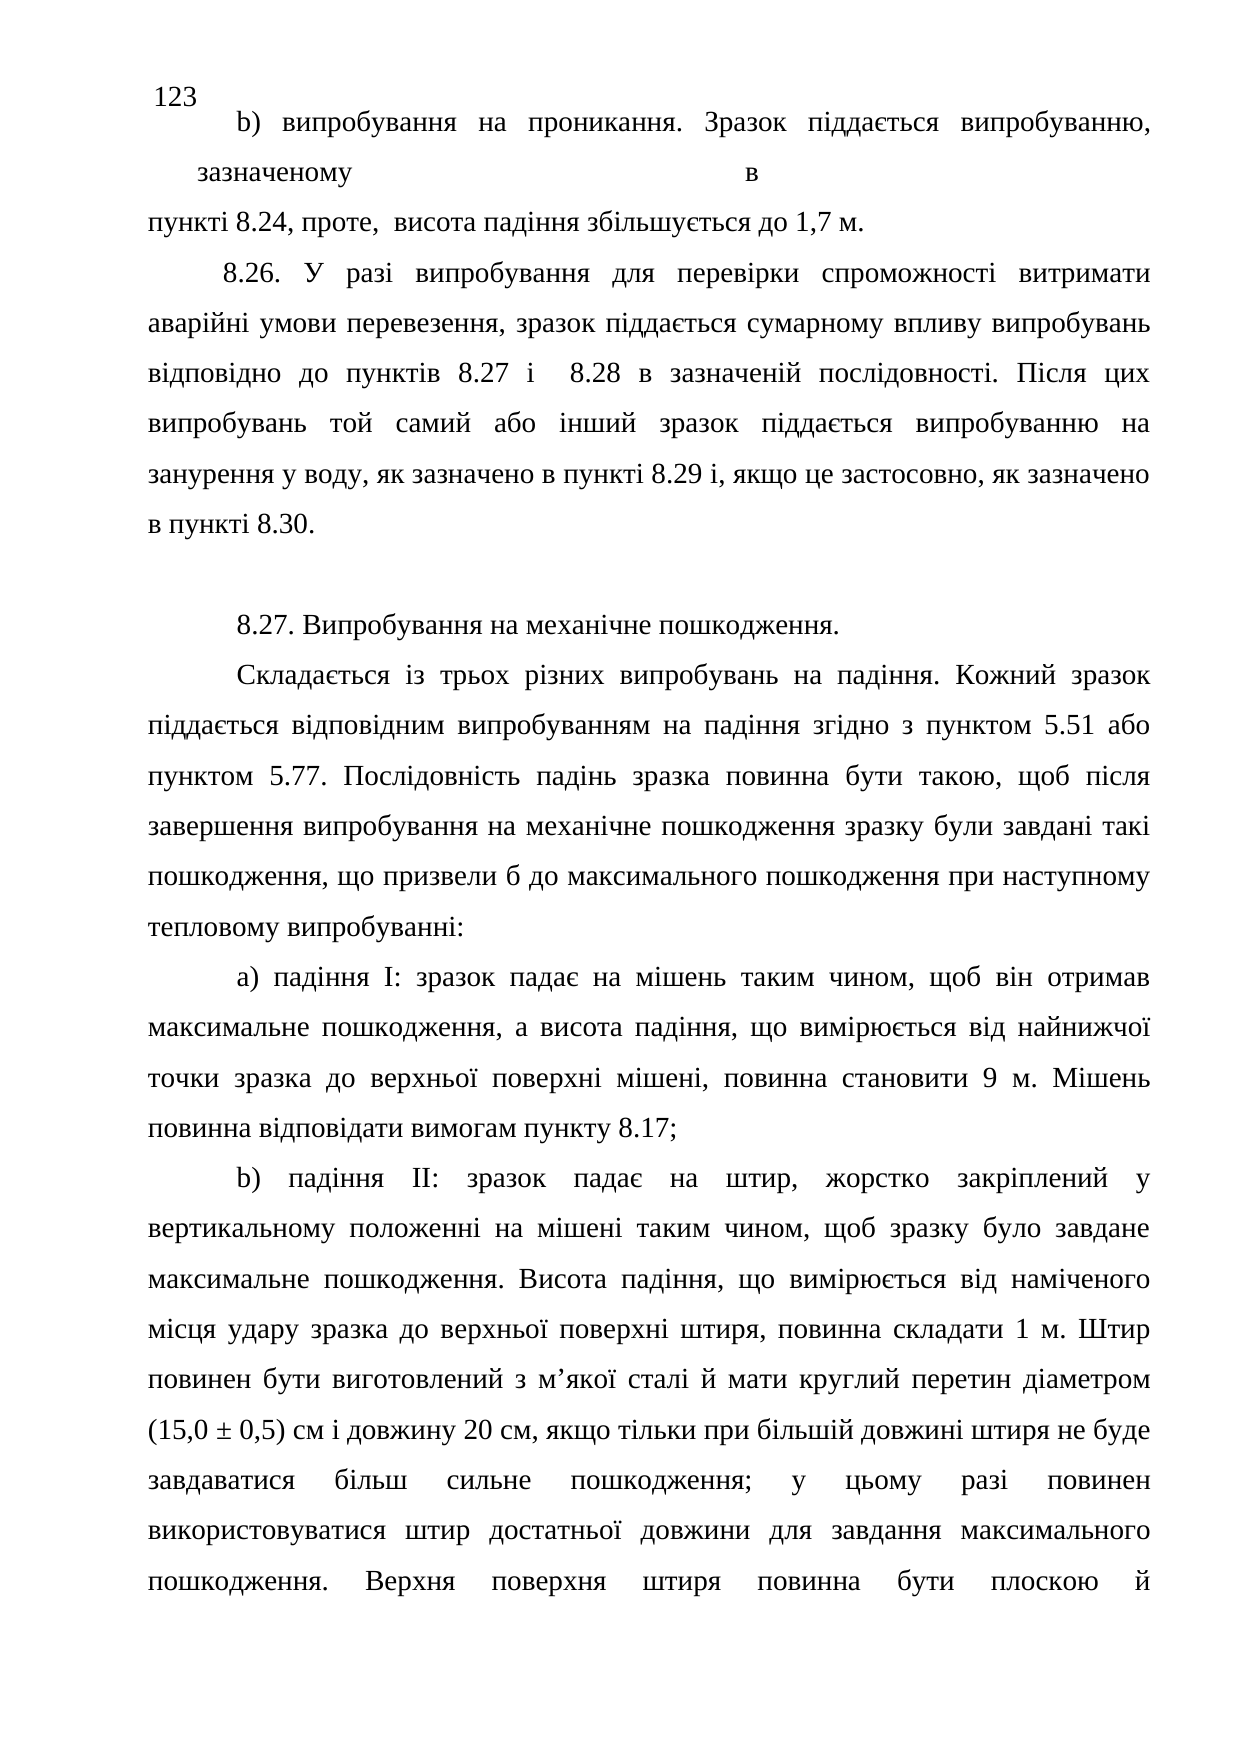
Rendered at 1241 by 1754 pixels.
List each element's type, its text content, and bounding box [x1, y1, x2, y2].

text 8.27. Випробування на механічне пошкодження. [148, 607, 1152, 640]
text а) падіння І: зразок падає на мішень таким чином, щоб він отримав максимальне пошкодження, а висота падіння, що вимірюється від найнижчої точки зразка до верхньої поверхні мішені, повинна становити 9 м. Мішень повинна відповідати вимогам пункту 8.17; [148, 959, 1152, 1143]
text b) випробування на проникання. Зразок піддається випробуванню, зазначеному в пункті 8.24, проте, висота падіння збільшується до 1,7 м. [148, 104, 1152, 238]
text Складається із трьох різних випробувань на падіння. Кожний зразок піддається відповідним випробуванням на падіння згідно з пунктом 5.51 або пунктом 5.77. Послідовність падінь зразка повинна бути такою, щоб після завершення випробування на механічне пошкодження зразку були завдані такі пошкодження, що призвели б до максимального пошкодження при наступному тепловому випробуванні: [148, 657, 1152, 942]
text b) падіння II: зразок падає на штир, жорстко закріплений у вертикальному положенні на мішені таким чином, щоб зразку було завдане максимальне пошкодження. Висота падіння, що вимірюється від наміченого місця удару зразка до верхньої поверхні штиря, повинна складати 1 м. Штир повинен бути виготовлений з м’якої сталі й мати круглий перетин діаметром (15,0 ± 0,5) см і довжину 20 см, якщо тільки при більшій довжині штиря не буде завдаватися більш сильне пошкодження; у цьому разі повинен використовуватися штир достатньої довжини для завдання максимального пошкодження. Верхня поверхня штиря повинна бути плоскою й [148, 1160, 1152, 1596]
text 8.26. У разі випробування для перевірки спроможності витримати аварійні умови перевезення, зразок піддається сумарному впливу випробувань відповідно до пунктів 8.27 і 8.28 в зазначеній послідовності. Після цих випробувань той самий або інший зразок піддається випробуванню на занурення у воду, як зазначено в пункті 8.29 і, якщо це застосовно, як зазначено в пункті 8.30. [148, 255, 1152, 540]
